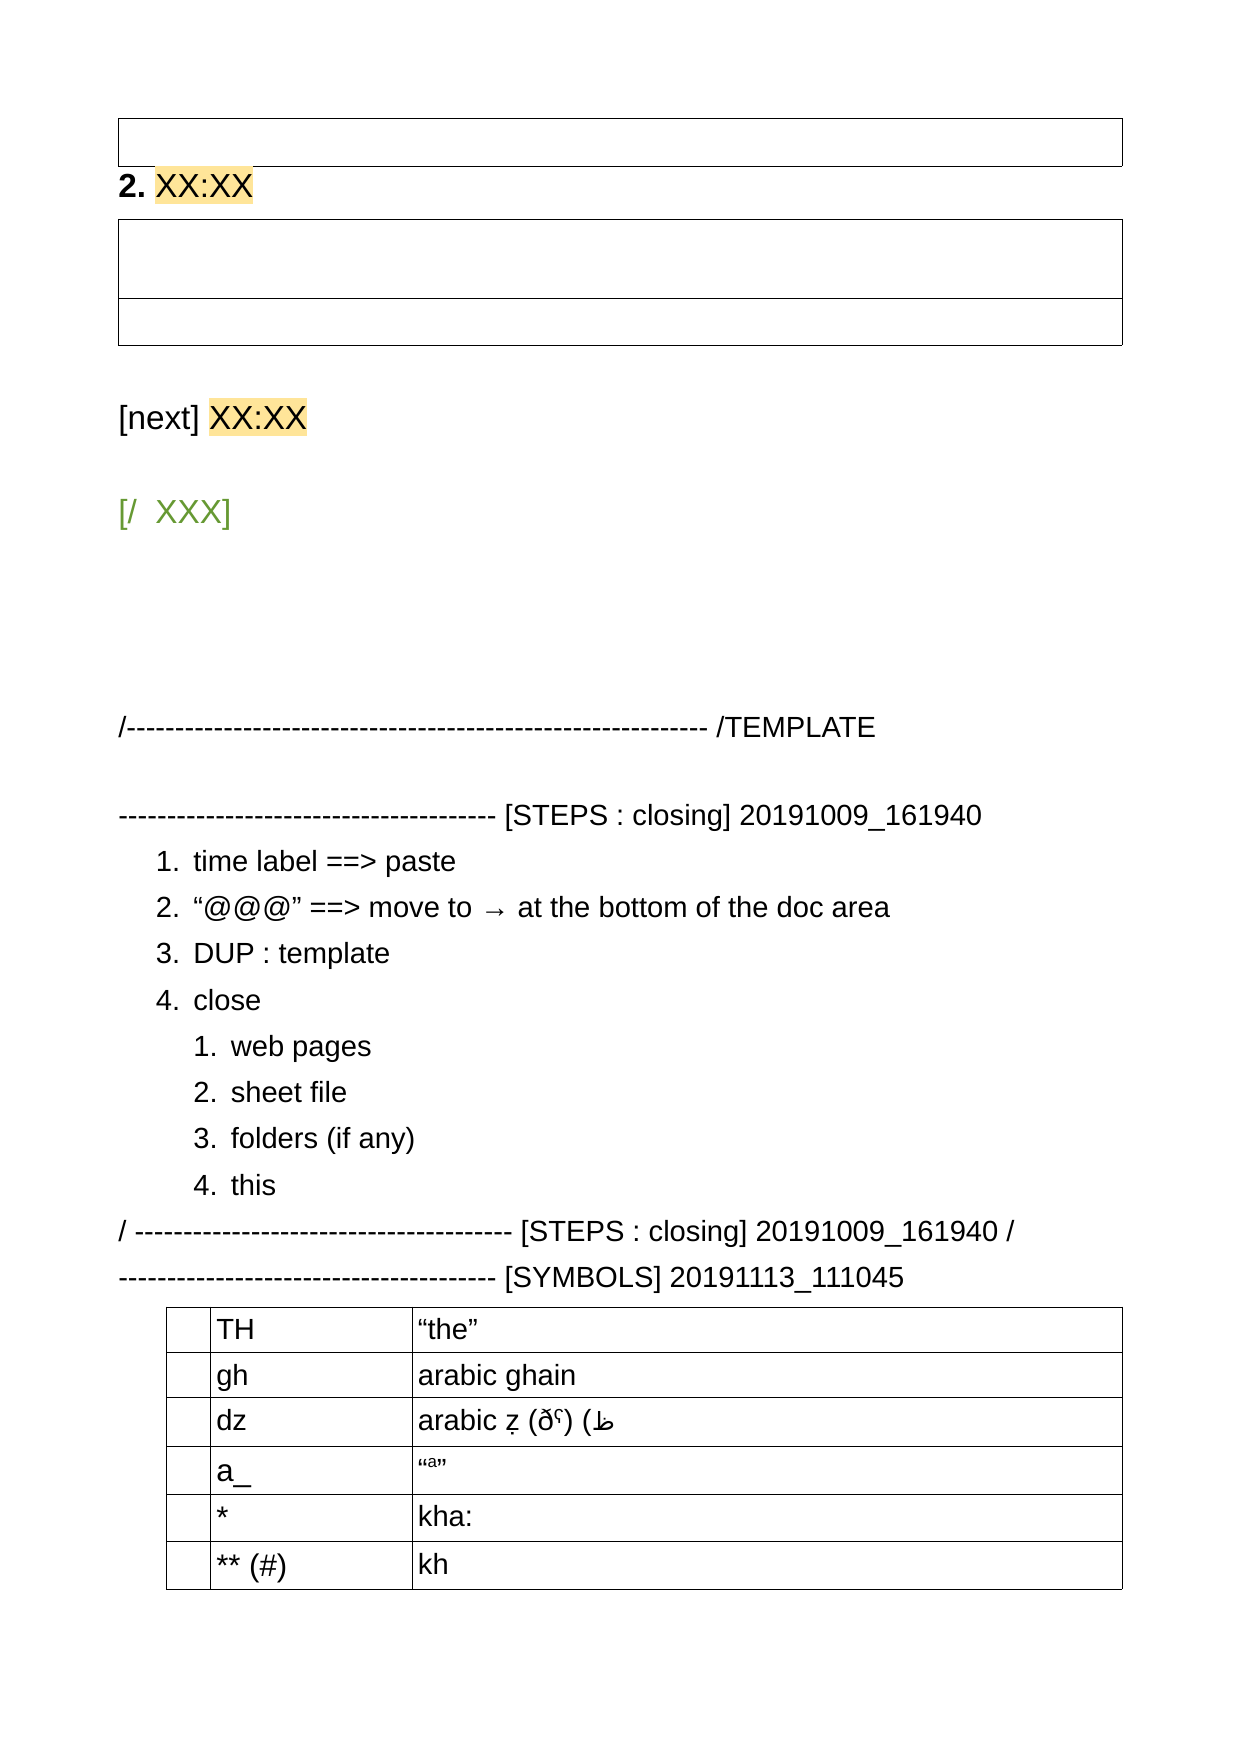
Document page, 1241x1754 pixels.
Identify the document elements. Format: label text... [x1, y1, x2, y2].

table_cell [167, 1447, 210, 1493]
list “@@@” ==> move to → at the bottom of the doc area [156, 890, 1122, 924]
table_cell a_ [211, 1447, 412, 1493]
table_cell [167, 1398, 210, 1446]
table_cell [119, 119, 1122, 166]
table_cell * [211, 1495, 412, 1541]
table_cell ** (#) [211, 1542, 412, 1588]
text --------------------------------------- [SYMBOLS] 20191113_111045 [118, 1260, 1122, 1294]
list folders (if any) [193, 1122, 1122, 1155]
list web pages [193, 1029, 1122, 1063]
text --------------------------------------- [STEPS : closing] 20191009_161940 [118, 798, 1122, 831]
table_header [119, 220, 1122, 297]
text / --------------------------------------- [STEPS : closing] 20191009_161940 / [118, 1214, 1122, 1248]
table_cell [167, 1495, 210, 1541]
text /------------------------------------------------------------ /TEMPLATE [118, 710, 1122, 744]
table_cell dz [211, 1398, 412, 1446]
text [/ XXX] [118, 492, 1122, 531]
list sheet file [193, 1075, 1122, 1109]
table_cell “a” [413, 1447, 1122, 1493]
table_cell arabic ẓ (ðˁ) (ظ [413, 1398, 1122, 1446]
table_cell [167, 1353, 210, 1397]
table_header [167, 1308, 210, 1352]
table_cell kh [413, 1542, 1122, 1588]
table_header TH [211, 1308, 412, 1352]
text 2. XX:XX [118, 167, 1122, 204]
list close [156, 983, 1122, 1016]
list DUP : template [156, 937, 1122, 970]
table_cell gh [211, 1353, 412, 1397]
table_cell [167, 1542, 210, 1588]
table_header “the” [413, 1308, 1122, 1352]
table_cell kha: [413, 1495, 1122, 1541]
table_cell arabic ghain [413, 1353, 1122, 1397]
table_cell [119, 299, 1122, 345]
list time label ==> paste [156, 844, 1122, 878]
list this [193, 1168, 1122, 1201]
text [next] XX:XX [118, 398, 1122, 436]
